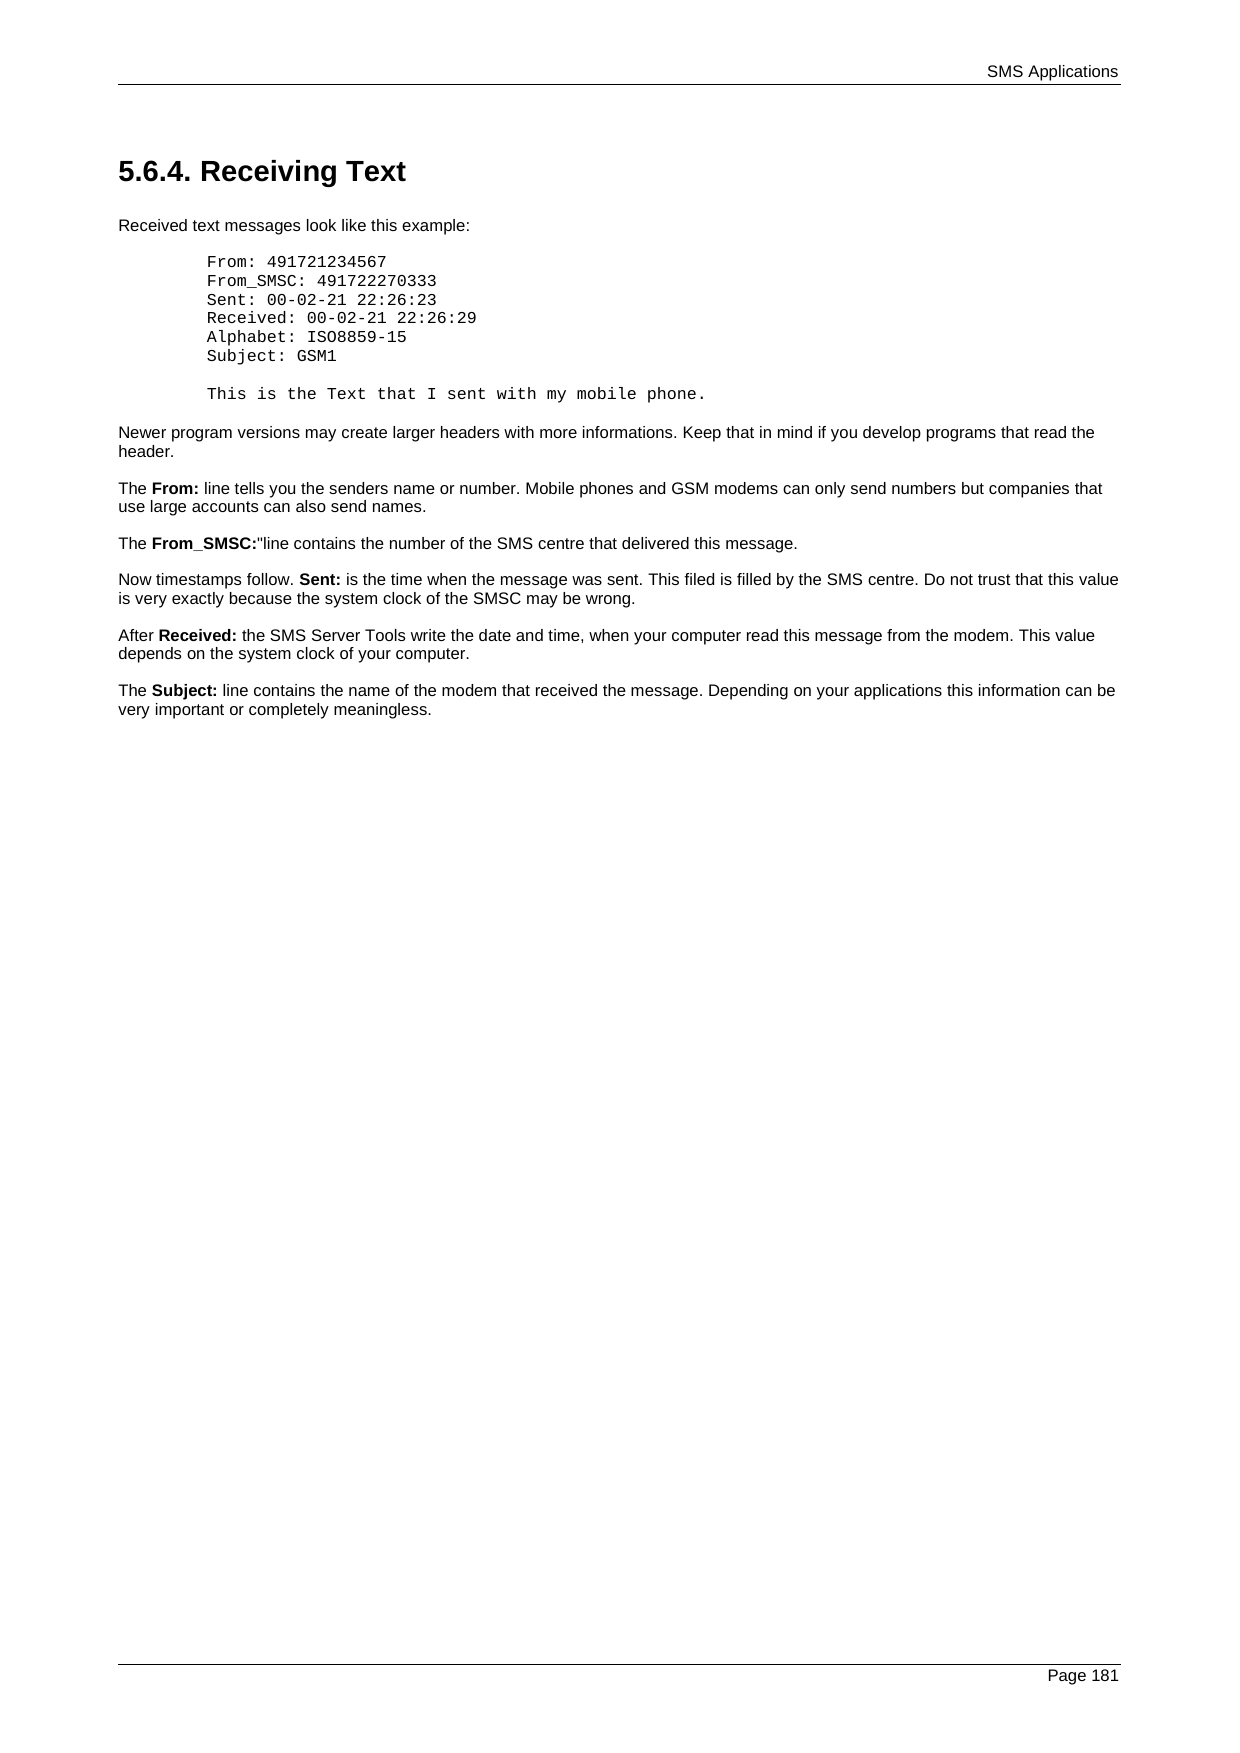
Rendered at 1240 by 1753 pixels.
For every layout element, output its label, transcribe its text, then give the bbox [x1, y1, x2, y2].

text Now timestamps follow. Sent: is the time when the message was sent. This filed is filled by the SMS centre. Do not trust that this value is very exactly because the system clock of the SMSC may be wrong. [118, 571, 1121, 608]
text The From: line tells you the senders name or number. Mobile phones and GSM modems can only send numbers but companies that use large accounts can also send names. [118, 479, 1121, 516]
text Received text messages look like this example: [118, 217, 1121, 235]
text From: 491721234567 From_SMSC: 491722270333 Sent: 00-02-21 22:26:23 Received: 00-02-21 22:26:29 [207, 253, 1121, 329]
text Alphabet: ISO8859-15 Subject: GSM1 This is the Text that I sent with my mobile phone. [207, 329, 1121, 405]
text The From_SMSC:"line contains the number of the SMS centre that delivered this message. [118, 534, 1121, 553]
text Newer program versions may create larger headers with more informations. Keep that in mind if you develop programs that read the header. [118, 424, 1121, 461]
text The Subject: line contains the name of the modem that received the message. Depending on your applications this information can be very important or completely meaningless. [118, 681, 1121, 718]
subtitle Receiving Text [118, 154, 1121, 187]
text After Received: the SMS Server Tools write the date and time, when your computer read this message from the modem. This value depends on the system clock of your computer. [118, 626, 1121, 663]
